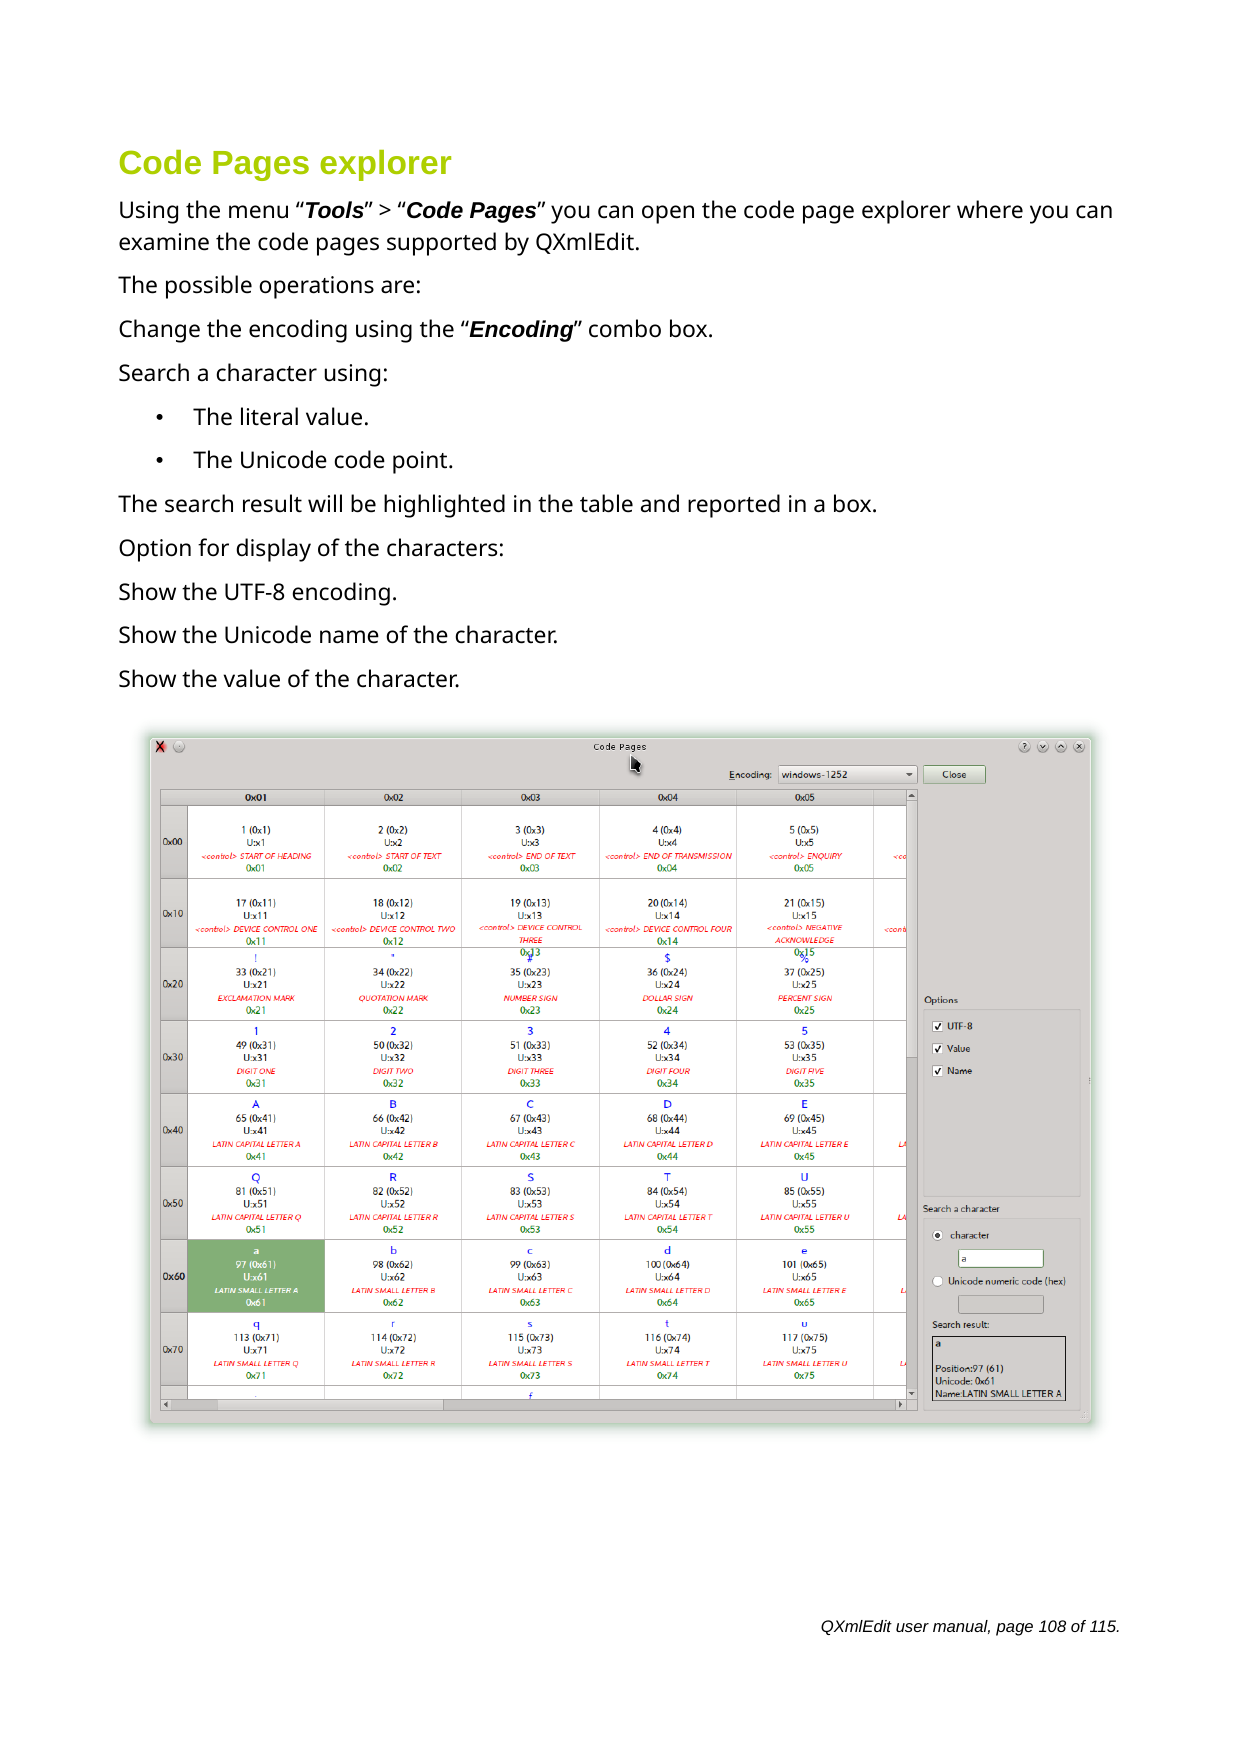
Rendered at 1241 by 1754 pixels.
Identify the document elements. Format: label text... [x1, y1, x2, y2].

list The literal value. [156, 401, 1122, 432]
list The Unicode code point. [156, 444, 1122, 476]
text Show the value of the character. [118, 663, 1122, 694]
text Using the menu “Tools” > “Code Pages” you can open the code page explorer where you can examine the code pages supported by QXmlEdit. [118, 194, 1122, 257]
text Option for display of the characters: [118, 532, 1122, 563]
text The possible operations are: [118, 269, 1122, 301]
text Change the encoding using the “Encoding” combo box. [118, 313, 1122, 344]
text Show the UTF-8 encoding. [118, 576, 1122, 607]
text Show the Unicode name of the character. [118, 619, 1122, 651]
picture [118, 706, 1122, 1454]
subtitle Code Pages explorer [118, 143, 1122, 182]
text Search a character using: [118, 357, 1122, 388]
text The search result will be highlighted in the table and reported in a box. [118, 488, 1122, 519]
